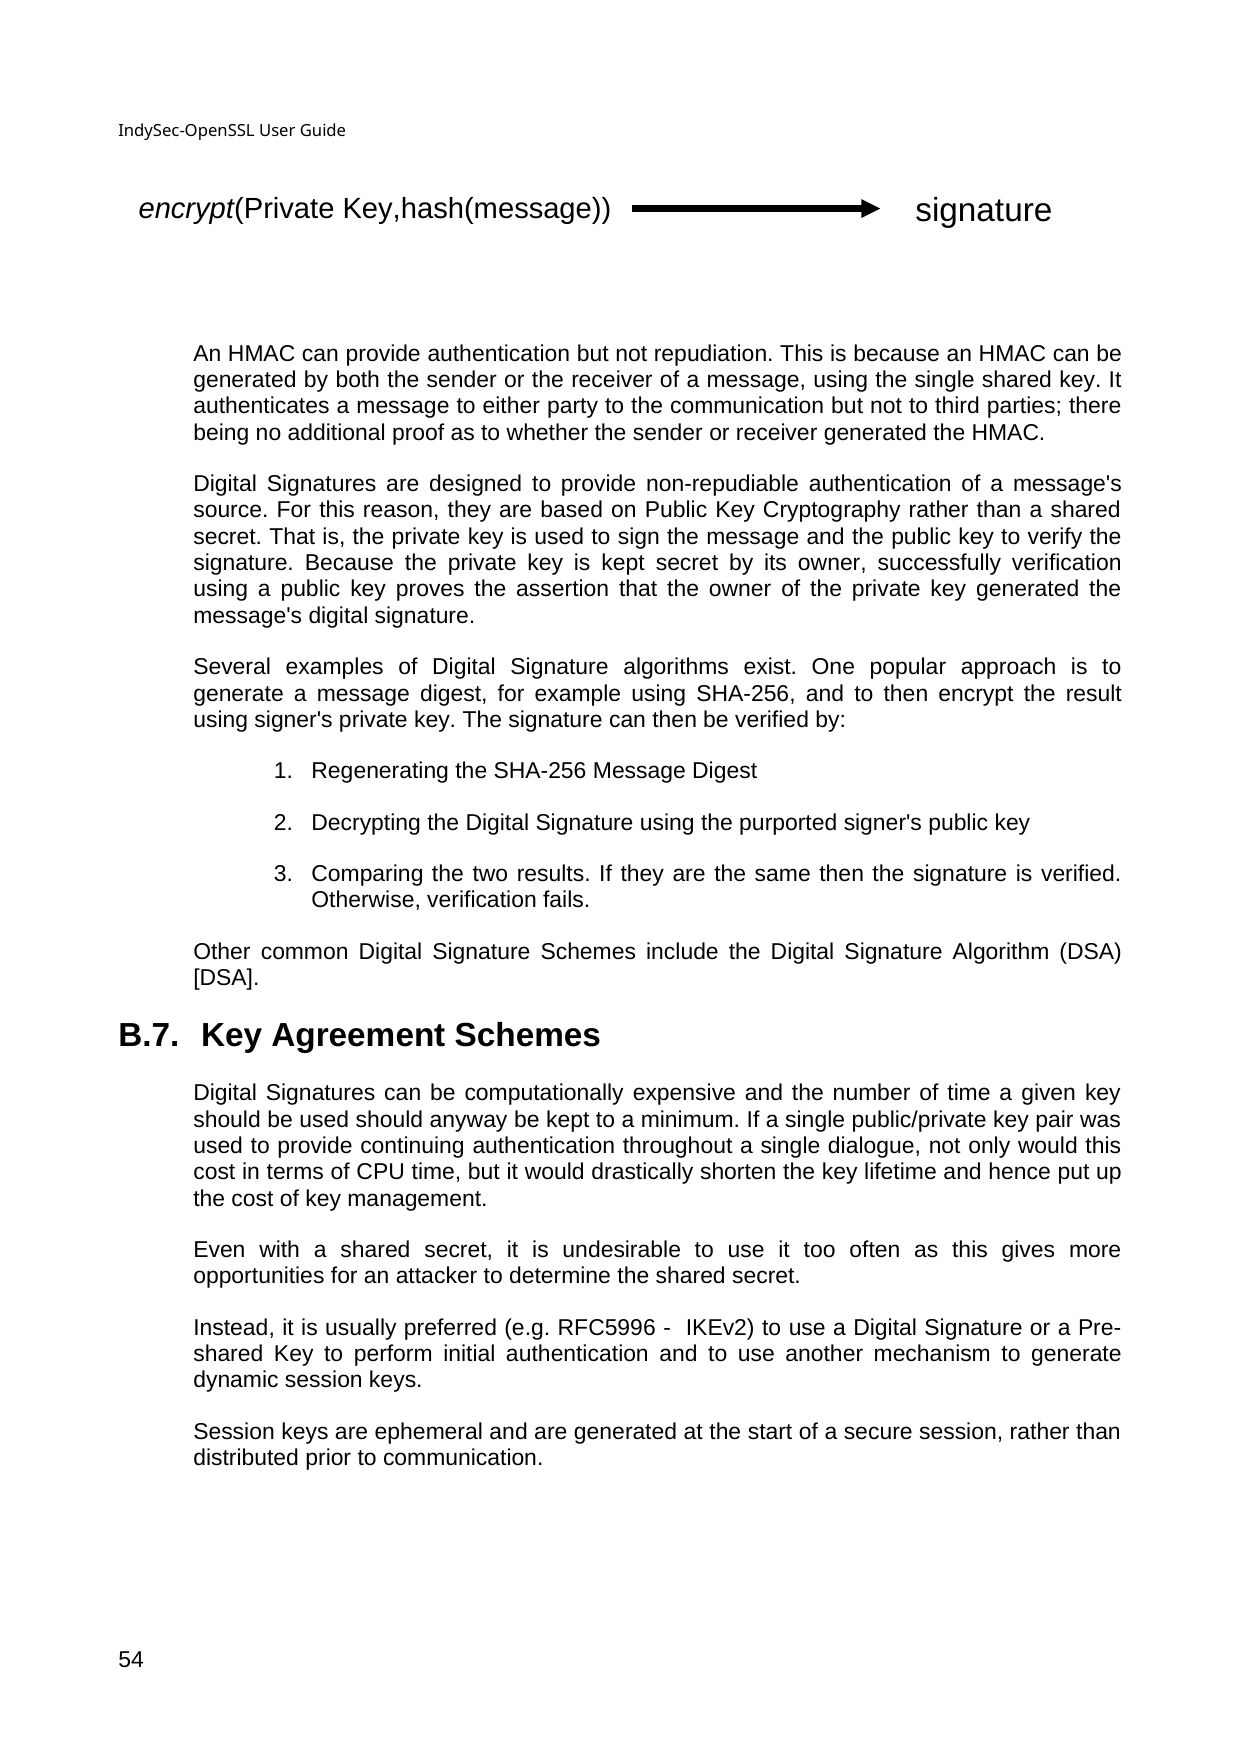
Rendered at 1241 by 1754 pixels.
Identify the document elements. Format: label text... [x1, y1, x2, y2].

subtitle Key Agreement Schemes [118, 1015, 1122, 1054]
text Even with a shared secret, it is undesirable to use it too often as this gives more opportunities for an attacker to determine the shared secret. [193, 1236, 1122, 1289]
list Decrypting the Digital Signature using the purported signer's public key [274, 808, 1122, 835]
text Digital Signatures can be computationally expensive and the number of time a given key should be used should anyway be kept to a minimum. If a single public/private key pair was used to provide continuing authentication throughout a single dialogue, not only would this cost in terms of CPU time, but it would drastically shorten the key lifetime and hence put up the cost of key management. [193, 1079, 1122, 1211]
list Comparing the two results. If they are the same then the signature is verified. Otherwise, verification fails. [274, 860, 1122, 913]
text Digital Signatures are designed to provide non-repudiable authentication of a message's source. For this reason, they are based on Public Key Cryptography rather than a shared secret. That is, the private key is used to sign the message and the public key to verify the signature. Because the private key is kept secret by its owner, successfully verification using a public key proves the assertion that the owner of the private key generated the message's digital signature. [193, 470, 1122, 628]
text An HMAC can provide authentication but not repudiation. This is because an HMAC can be generated by both the sender or the receiver of a message, using the single shared key. It authenticates a message to either party to the communication but not to third parties; there being no additional proof as to whether the sender or receiver generated the HMAC. [193, 339, 1122, 445]
text Instead, it is usually preferred (e.g. RFC5996 - IKEv2) to use a Digital Signature or a Pre-shared Key to perform initial authentication and to use another mechanism to generate dynamic session keys. [193, 1314, 1122, 1393]
text Session keys are ephemeral and are generated at the start of a secure session, rather than distributed prior to communication. [193, 1418, 1122, 1471]
text Several examples of Digital Signature algorithms exist. One popular approach is to generate a message digest, for example using SHA-256, and to then encrypt the result using signer's private key. The signature can then be verified by: [193, 653, 1122, 732]
text Other common Digital Signature Schemes include the Digital Signature Algorithm (DSA) [DSA]. [193, 938, 1122, 990]
list Regenerating the SHA-256 Message Digest [274, 757, 1122, 783]
